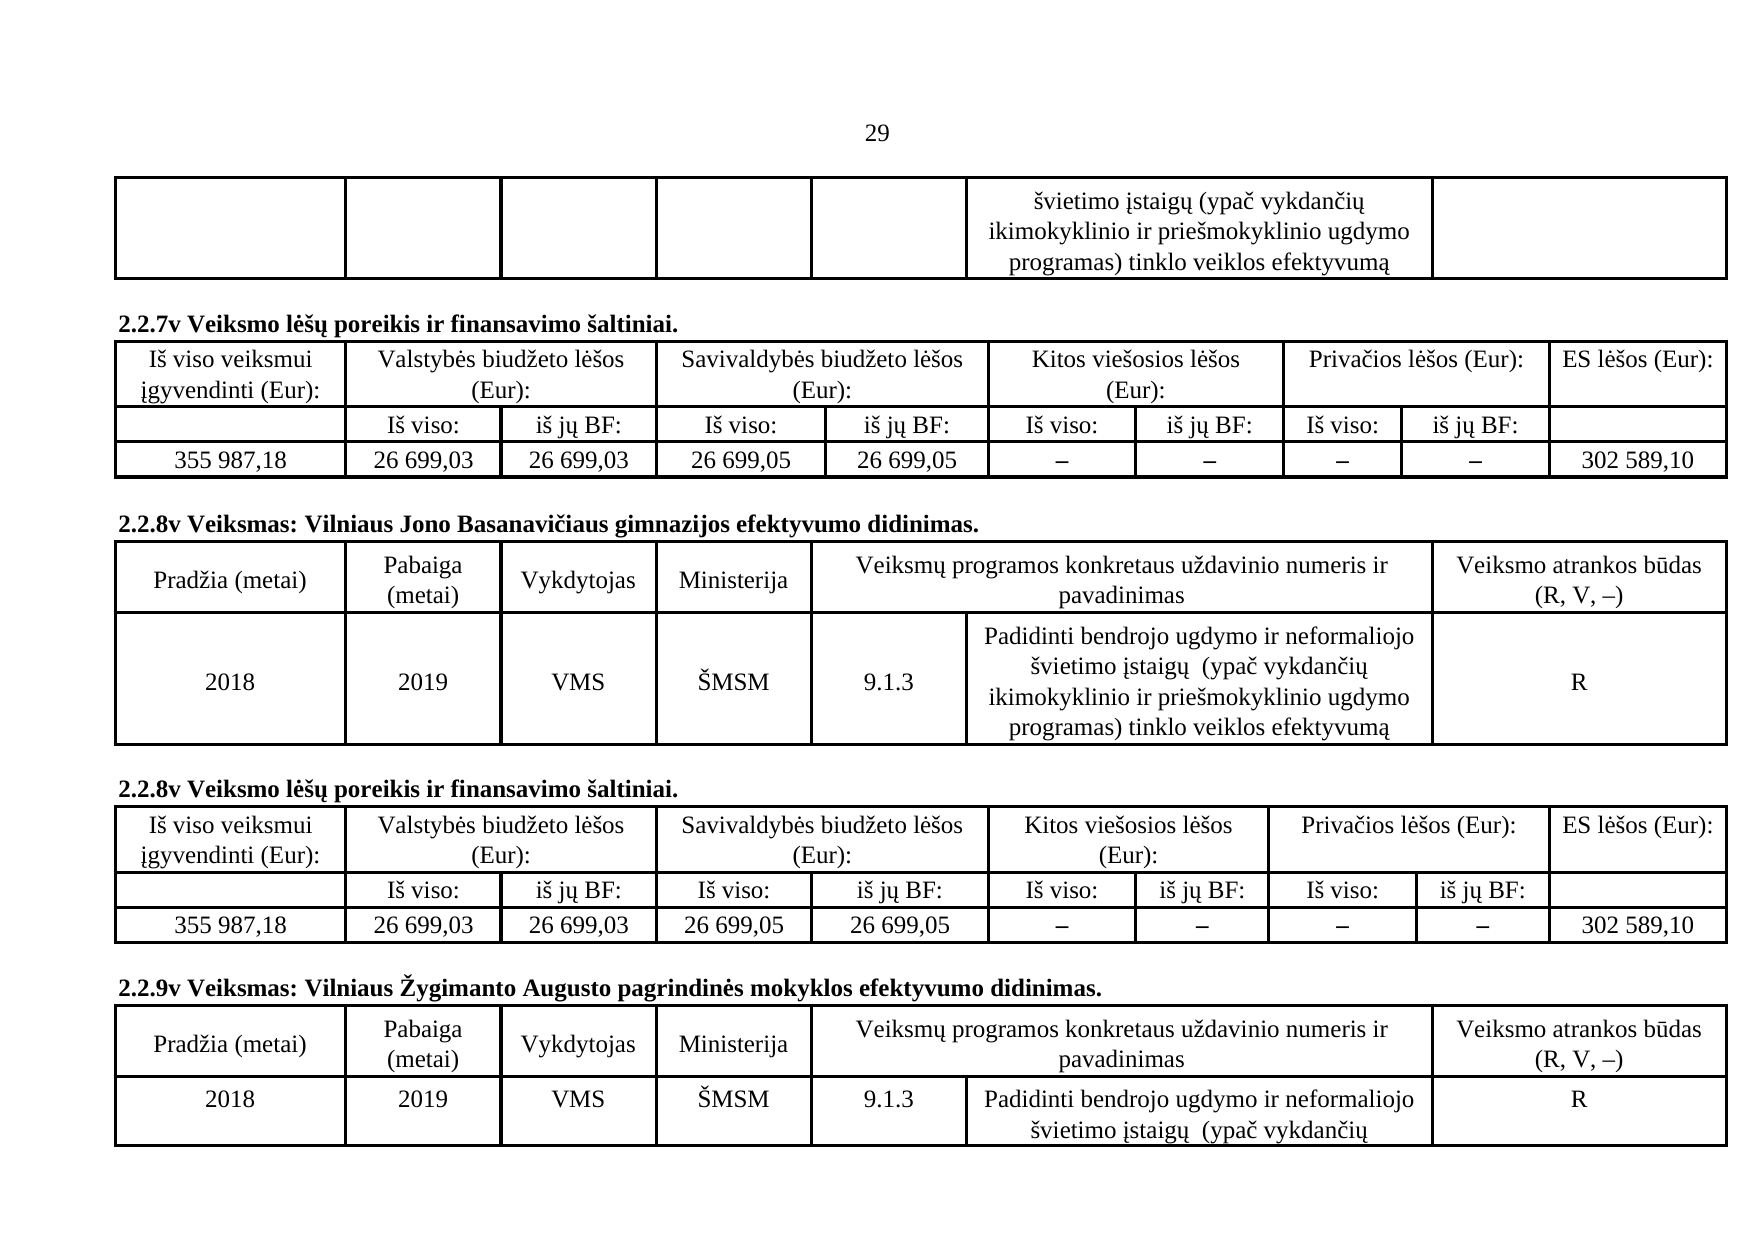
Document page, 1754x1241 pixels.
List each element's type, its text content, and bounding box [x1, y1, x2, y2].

table_cell [503, 179, 655, 277]
table_cell iš jų BF: [1137, 874, 1267, 906]
table_cell – [1270, 909, 1415, 941]
table_header Pabaiga (metai) [347, 1007, 499, 1074]
table_cell 26 699,05 [813, 909, 987, 941]
table_cell Iš viso: [1270, 874, 1415, 906]
table_cell 302 589,10 [1551, 909, 1725, 941]
table_cell R [1434, 1078, 1725, 1144]
table_cell iš jų BF: [813, 874, 987, 906]
table_header Privačios lėšos (Eur): [1285, 343, 1548, 405]
table_cell [658, 179, 810, 277]
table_cell Iš viso: [347, 408, 499, 440]
table_header ES lėšos (Eur): [1551, 808, 1725, 871]
table_header Savivaldybės biudžeto lėšos (Eur): [658, 343, 987, 405]
table_cell ŠMSM [658, 1078, 810, 1144]
table_header Pradžia (metai) [117, 543, 344, 611]
table_cell R [1434, 614, 1725, 743]
table_header Pabaiga (metai) [347, 543, 499, 611]
text 2.2.7v Veiksmo lėšų poreikis ir finansavimo šaltiniai. [118, 309, 1636, 338]
table_cell švietimo įstaigų (ypač vykdančių ikimokyklinio ir priešmokyklinio ugdymo programas) tinklo veiklos efektyvumą [968, 179, 1431, 277]
table_cell iš jų BF: [1403, 408, 1548, 440]
table_cell Iš viso: [658, 874, 810, 906]
table_cell 26 699,05 [658, 909, 810, 941]
table_cell 26 699,03 [347, 909, 499, 941]
table_cell 26 699,05 [827, 443, 987, 475]
table_cell [117, 408, 344, 440]
table_header Pradžia (metai) [117, 1007, 344, 1074]
table_cell 355 987,18 [117, 909, 344, 941]
table_cell ŠMSM [658, 614, 810, 743]
table_cell Iš viso: [990, 874, 1134, 906]
table_cell – [990, 443, 1134, 475]
table_cell – [1285, 443, 1400, 475]
table_cell [1434, 179, 1725, 277]
table_header Privačios lėšos (Eur): [1270, 808, 1548, 871]
table_cell [117, 874, 344, 906]
table_header Kitos viešosios lėšos (Eur): [990, 343, 1282, 405]
table_cell Iš viso: [1285, 408, 1400, 440]
table_cell 26 699,03 [503, 443, 655, 475]
table_header Kitos viešosios lėšos (Eur): [990, 808, 1267, 871]
table_header Veiksmo atrankos būdas (R, V, –) [1434, 1007, 1725, 1074]
table_cell 26 699,05 [658, 443, 824, 475]
table_cell iš jų BF: [1418, 874, 1548, 906]
table_cell – [1137, 909, 1267, 941]
table_cell VMS [503, 1078, 655, 1144]
table_cell 302 589,10 [1551, 443, 1725, 475]
table_cell [1551, 408, 1725, 440]
table_cell iš jų BF: [827, 408, 987, 440]
table_header Valstybės biudžeto lėšos (Eur): [347, 808, 655, 871]
table_header Savivaldybės biudžeto lėšos (Eur): [658, 808, 987, 871]
table_header Ministerija [658, 543, 810, 611]
table_cell 9.1.3 [813, 1078, 965, 1144]
text 2.2.8v Veiksmo lėšų poreikis ir finansavimo šaltiniai. [118, 774, 1636, 803]
table_cell Padidinti bendrojo ugdymo ir neformaliojo švietimo įstaigų (ypač vykdančių ikimokyklinio ir priešmokyklinio ugdymo programas) tinklo veiklos efektyvumą [968, 614, 1431, 743]
table_cell Iš viso: [347, 874, 499, 906]
table_cell – [990, 909, 1134, 941]
table_cell – [1418, 909, 1548, 941]
table_cell Padidinti bendrojo ugdymo ir neformaliojo švietimo įstaigų (ypač vykdančių [968, 1078, 1431, 1144]
table_cell 26 699,03 [347, 443, 499, 475]
table_cell Iš viso: [658, 408, 824, 440]
table_cell [1551, 874, 1725, 906]
table_cell 2018 [117, 1078, 344, 1144]
table_header Iš viso veiksmui įgyvendinti (Eur): [117, 343, 344, 405]
table_cell iš jų BF: [503, 874, 655, 906]
table_cell [347, 179, 499, 277]
table_cell [813, 179, 965, 277]
table_cell 26 699,03 [503, 909, 655, 941]
table_cell 9.1.3 [813, 614, 965, 743]
table_header Veiksmų programos konkretaus uždavinio numeris ir pavadinimas [813, 1007, 1431, 1074]
text 2.2.8v Veiksmas: Vilniaus Jono Basanavičiaus gimnazijos efektyvumo didinimas. [118, 509, 1636, 538]
table_header Ministerija [658, 1007, 810, 1074]
table_header Veiksmų programos konkretaus uždavinio numeris ir pavadinimas [813, 543, 1431, 611]
table_cell – [1403, 443, 1548, 475]
table_header Veiksmo atrankos būdas (R, V, –) [1434, 543, 1725, 611]
table_cell 2018 [117, 614, 344, 743]
table_header ES lėšos (Eur): [1551, 343, 1725, 405]
table_header Vykdytojas [503, 1007, 655, 1074]
table_header Vykdytojas [503, 543, 655, 611]
table_cell [117, 179, 344, 277]
table_cell – [1137, 443, 1282, 475]
table_cell iš jų BF: [503, 408, 655, 440]
table_cell 355 987,18 [117, 443, 344, 475]
table_cell VMS [503, 614, 655, 743]
table_cell iš jų BF: [1137, 408, 1282, 440]
table_cell 2019 [347, 614, 499, 743]
text 2.2.9v Veiksmas: Vilniaus Žygimanto Augusto pagrindinės mokyklos efektyvumo didinimas. [118, 973, 1636, 1002]
table_cell Iš viso: [990, 408, 1134, 440]
table_header Iš viso veiksmui įgyvendinti (Eur): [117, 808, 344, 871]
table_header Valstybės biudžeto lėšos (Eur): [347, 343, 655, 405]
table_cell 2019 [347, 1078, 499, 1144]
